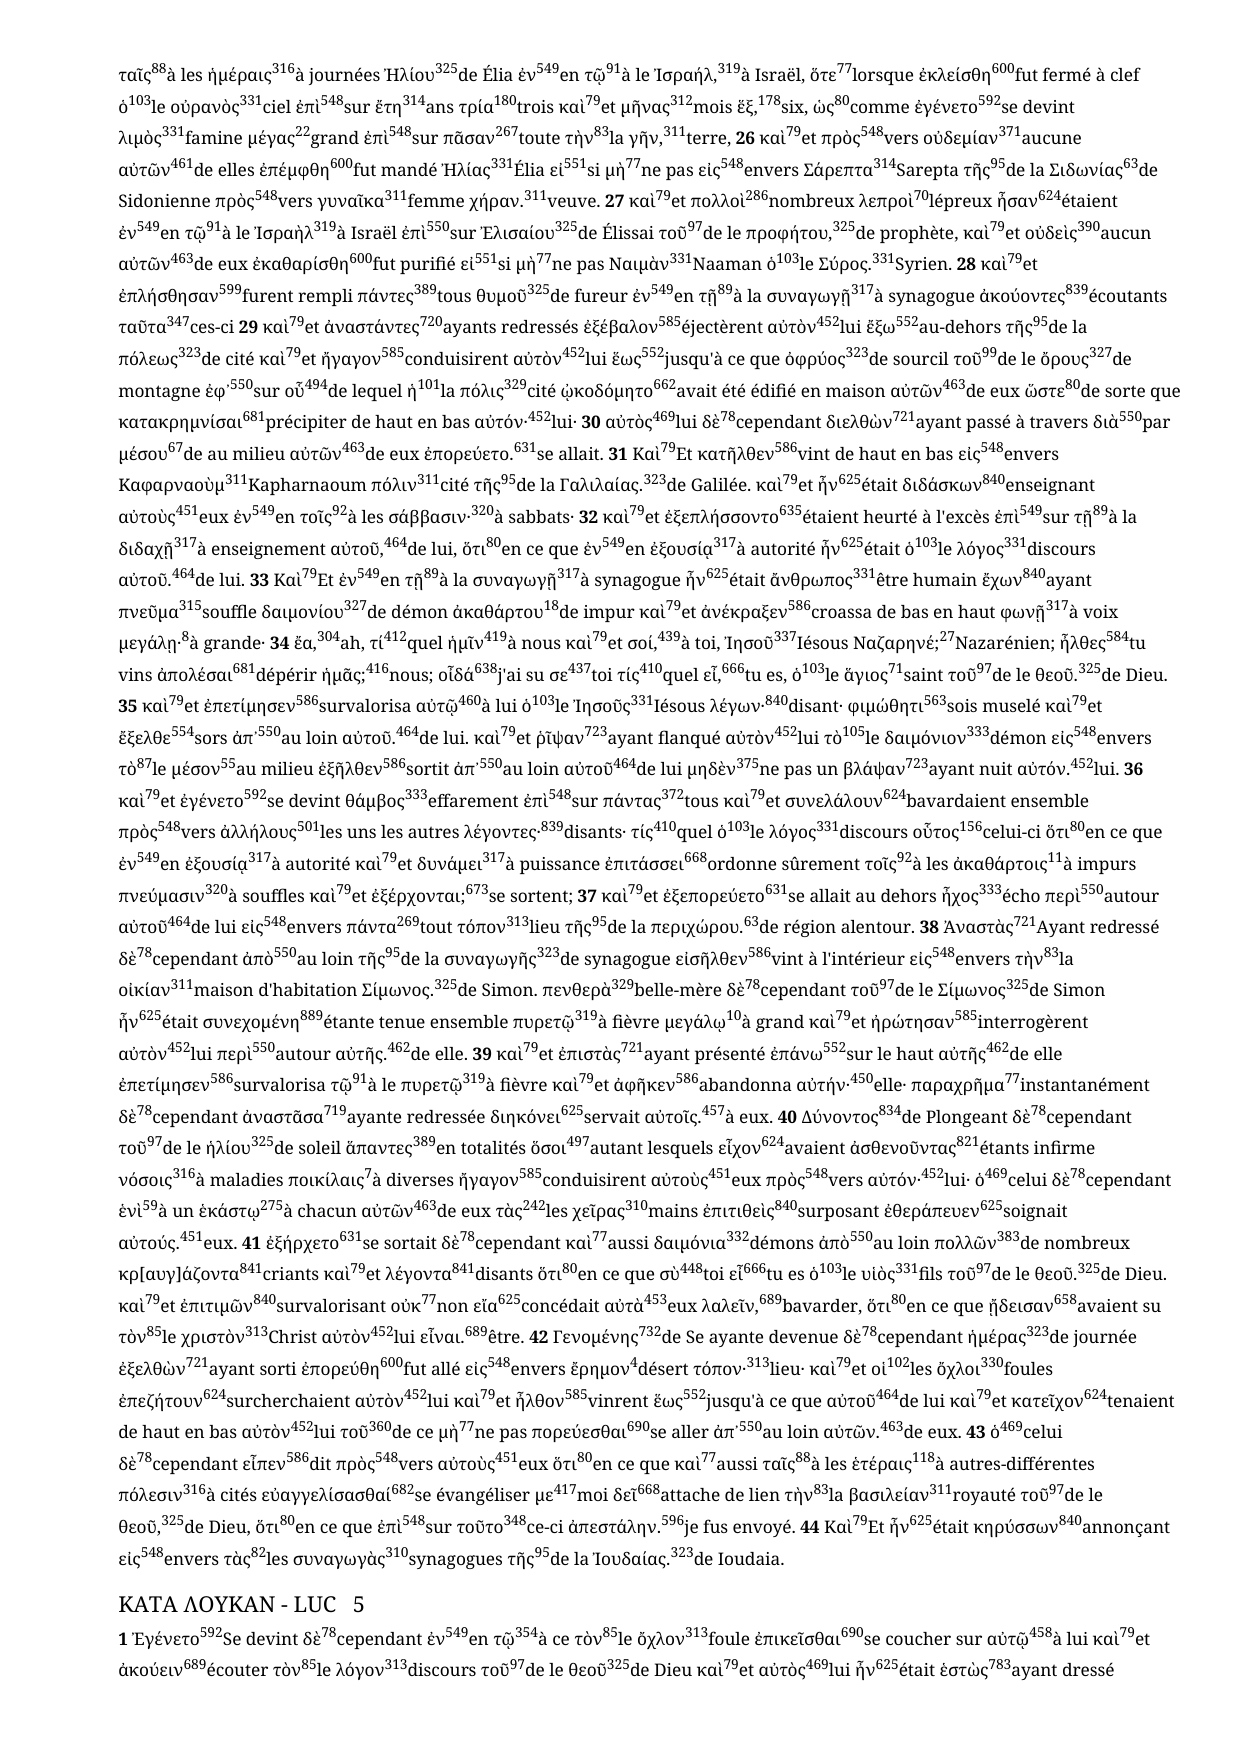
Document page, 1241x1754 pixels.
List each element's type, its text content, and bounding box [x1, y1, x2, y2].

text ΚΑΤΑ ΛΟΥΚΑΝ - LUC 5 [118, 1589, 1181, 1618]
text 1 Ἰησοῦς331Iésous δὲ78cependant πλήρης71de plénitude πνεύματος327de souffle ἁγίου18de saint ὑπέστρεψεν586retourna en arrière ἀπὸ550au loin τοῦ97de le Ἰορδάνου325de Iordane καὶ79et ἤγετο636était conduit ἐν549en τῷ93à le πνεύματι321à souffle ἐν549en τῇ89à la ἐρήμῳ57à déserte 2 ἡμέρας310journées τεσσεράκοντα176quarante πειραζόμενος891étant mis en tentation ὑπὸ550sous τοῦ97de le διαβόλου.65de diable. Καὶ79Et οὐκ77non ἔφαγεν586mangea οὐδὲν375aucun ἐν549en ταῖς88à les ἡμέραις316à journées ἐκείναις141à celles-là καὶ79et συντελεσθεισῶν751de ayantes étées achevées ensemble αὐτῶν461de elles ἐπείνασεν.586eut faim. 3 εἶπεν586dit δὲ78cependant αὐτῷ458à lui ὁ103le διάβολος·71diable· εἰ80si υἱὸς331fils εἶ666tu es τοῦ97de le θεοῦ,325de Dieu, εἰπὲ554dis τῷ91à le λίθῳ319à pierre τούτῳ144à celui-ci ἵνα80afin que γένηται905que se devienne ἄρτος.331pain. 4 καὶ79et ἀπεκρίθη600fut répondu πρὸς548vers αὐτὸν452lui ὁ103le Ἰησοῦς·331Iésous· γέγραπται654a été graphé ὅτι80en ce que οὐκ77non ἐπ᾽549sur ἄρτῳ319à pain μόνῳ121à seul ζήσεται612se vivra ὁ103le ἄνθρωπος.331être humain. 5 Καὶ79Et ἀναγαγὼν721ayant conduit de bas en haut αὐτὸν452lui ἔδειξεν586montra αὐτῷ458à lui πάσας266toutes τὰς82les βασιλείας310royautés τῆς95de la οἰκουμένης323de écoumène ἐν549en στιγμῇ317à point d'instant χρόνου325de temps 6 καὶ79et εἶπεν586dit αὐτῷ458à lui ὁ103le διάβολος·71diable· σοὶ439à toi δώσω602je donnerai τὴν83la ἐξουσίαν311autorité ταύτην136celle-ci ἅπασαν267en totalité καὶ79et τὴν83la δόξαν311gloire αὐτῶν,461de elles, ὅτι80en ce que ἐμοὶ420à moi παραδέδοται654a été transmis καὶ79et ᾧ486à lequel ἐὰν340si le cas échéant θέλω917que je veuille δίδωμι664je donne αὐτήν·450elle· 7 σὺ448toi οὖν79donc ἐὰν80si le cas échéant προσκυνήσῃς897que tu prosternes vers ἐνώπιον552en devant ἐμοῦ,424de moi, ἔσται612se sera σοῦ442de toi πᾶσα.388toute. 8 καὶ79et ἀποκριθεὶς760ayant été répondu ὁ103le Ἰησοῦς331Iésous εἶπεν586dit αὐτῷ·458à lui· γέγραπται·654a été graphé· κύριον313Maître τὸν85le θεόν313Dieu σου442de toi προσκυνήσεις604tu prosterneras vers καὶ79et αὐτῷ458à lui μόνῳ121à seul λατρεύσεις.604tu adoreras. 9 Ἤγαγεν586Conduisit δὲ78cependant αὐτὸν452lui εἰς548envers Ἰερουσαλὴμ311Ierousalem καὶ79et ἔστησεν586dressa ἐπὶ548sur τὸ87le πτερύγιον315pinacle τοῦ99de le ἱεροῦ327de sanctuaire καὶ79et εἶπεν586dit αὐτῷ·458à lui· εἰ80si υἱὸς331fils εἶ666tu es τοῦ97de le θεοῦ,325de Dieu, βάλε554jette σεαυτὸν516toi-même ἐντεῦθεν77d'ici κάτω·77vers le bas· 10 γέγραπται654a été graphé γὰρ79car ὅτι80en ce que τοῖς90à les ἀγγέλοις318à anges αὐτοῦ464de lui ἐντελεῖται612se commandera περὶ550autour σοῦ442de toi τοῦ360de ce διαφυλάξαι681gardienner soigneusement σε437toi 11 καὶ79et ὅτι80en ce que ἐπὶ550sur χειρῶν322de mains ἀροῦσίν605lèveront σε,437toi, μήποτε80de peur que προσκόψῃς897que tu achoppes πρὸς548vers λίθον313pierre τὸν85le πόδα313pied σου.442de toi. 12 καὶ79et ἀποκριθεὶς760ayant été répondu εἶπεν586dit αὐτῷ458à lui ὁ103le Ἰησοῦς331Iésous ὅτι80en ce que εἴρηται·654a été dit· οὐκ77non ἐκπειράσεις604tu mettras en tentation à l'excès κύριον313Maître τὸν85le θεόν313Dieu σου.442de toi. 13 Καὶ79Et συντελέσας721ayant achevé ensemble πάντα269tout πειρασμὸν313tentation ὁ103le διάβολος71diable ἀπέστη586dressa au loin ἀπ᾽550au loin αὐτοῦ464de lui ἄχρι552jusqu'à l'extrémité καιροῦ.325de moment. 14 Καὶ79Et ὑπέστρεψεν586retourna en arrière ὁ103le Ἰησοῦς331Iésous ἐν549en τῇ89à la δυνάμει317à puissance τοῦ99de le πνεύματος327de souffle εἰς548envers τὴν83la Γαλιλαίαν.311Galilée. καὶ79et φήμη329rumeur ἐξῆλθεν586sortit καθ᾽550contre ὅλης279de toute entière τῆς95de la περιχώρου63de région alentour περὶ550autour αὐτοῦ.464de lui. 15 καὶ79et αὐτὸς469lui ἐδίδασκεν625enseignait ἐν549en ταῖς88à les συναγωγαῖς316à synagogues αὐτῶν463de eux δοξαζόμενος891étant glorifié ὑπὸ550sous πάντων.383de tous. 16 Καὶ79Et ἦλθεν586vint εἰς548envers Ναζαρά,311Nazara, οὗ77où ἦν625était τεθραμμένος,813ayant été nourri, καὶ79et εἰσῆλθεν586vint à l'intérieur κατὰ548selon τὸ348ce εἰωθὸς772ayant habitué αὐτῷ458à lui ἐν549en τῇ89à la ἡμέρᾳ317à journée τῶν98de les σαββάτων326de sabbats εἰς548envers τὴν83la συναγωγὴν311synagogue καὶ79et ἀνέστη586redressa ἀναγνῶναι.681prendre connaissance. 17 καὶ79et ἐπεδόθη600fut donné de surcroît αὐτῷ458à lui βιβλίον333papier de bible τοῦ97de le προφήτου325de prophète Ἠσαΐου325de Ésaïa καὶ79et ἀναπτύξας721ayant déplié τὸ87le βιβλίον315papier de bible εὗρεν586trouva τὸν85le τόπον313lieu οὗ77où ἦν625était γεγραμμένον·815ayant été graphé· 18 πνεῦμα333souffle κυρίου325de Maître ἐπ᾽548sur ἐμὲ417moi οὗ494de lequel εἵνεκεν552à cause ἔχρισέν586oignit με417moi εὐαγγελίσασθαι682se évangéliser πτωχοῖς,58à pauvres, ἀπέσταλκέν642a envoyé με,417moi, κηρύξαι681annoncer αἰχμαλώτοις318à captifs ἄφεσιν311abandon καὶ79et τυφλοῖς58à aveugles ἀνάβλεψιν,311vision de bas en haut, ἀποστεῖλαι681envoyer τεθραυσμένους795ayants étés brisés ἐν549en ἀφέσει,317à abandon, 19 κηρύξαι681annoncer ἐνιαυτὸν313année κυρίου325de Maître δεκτόν.53acceptable. 20 καὶ79et πτύξας721ayant plié τὸ87le βιβλίον315papier de bible ἀποδοὺς721ayant redonné τῷ91à le ὑπηρέτῃ319à ministre ἐκάθισεν·586assit· καὶ79et πάντων383de tous οἱ102les ὀφθαλμοὶ330yeux ἐν549en τῇ89à la συναγωγῇ317à synagogue ἦσαν624étaient ἀτενίζοντες839regardants fixement αὐτῷ.458à lui. 21 ἤρξατο592se origina δὲ78cependant λέγειν689dire πρὸς548vers αὐτοὺς451eux ὅτι80en ce que σήμερον77aujourd'hui πεπλήρωται654a été fait plénitude ἡ101la γραφὴ329graphe αὕτη154celle-ci ἐν549en τοῖς92à les ὠσὶν320à oreilles ὑμῶν.441de vous. 22 Καὶ79Et πάντες389tous ἐμαρτύρουν624témoignaient αὐτῷ458à lui καὶ79et ἐθαύμαζον624étonnaient ἐπὶ549sur τοῖς90à les λόγοις318à discours τῆς95de la χάριτος323de grâce τοῖς351à ceux ἐκπορευομένοις854à se allants au dehors ἐκ550hors τοῦ99de le στόματος327de bouche αὐτοῦ464de lui καὶ79et ἔλεγον·624disaient· οὐχὶ340non pas υἱός331fils ἐστιν668est Ἰωσὴφ325de Ioseph οὗτος;364celui-ci; 23 καὶ79et εἶπεν586dit πρὸς548vers αὐτούς·451eux· πάντως77en tout cas ἐρεῖτέ603vous direz μοι420à moi τὴν83la παραβολὴν311parabole ταύτην·136celle-ci· ἰατρέ,337médecin, θεράπευσον554soigne σεαυτόν·516toi-même· ὅσα481autant lesquels ἠκούσαμεν581nous écoutâmes γενόμενα727se ayants devenus εἰς548envers τὴν83la Καφαρναοὺμ311Kapharnaoum ποίησον554fais καὶ77aussi ὧδε77ici ἐν549en τῇ89à la πατρίδι317à patrie σου.442de toi. 24 εἶπεν586dit δέ·78cependant· ἀμὴν304amen λέγω664je dis ὑμῖν438à vous ὅτι80en ce que οὐδεὶς287aucun προφήτης331prophète δεκτός47acceptable ἐστιν668est ἐν549en τῇ89à la πατρίδι317à patrie αὐτοῦ.464de lui. 25 ἐπ᾽550sur ἀληθείας323de vérité δὲ78cependant λέγω664je dis ὑμῖν,438à vous, πολλαὶ284nombreuses χῆραι328veuves ἦσαν624étaient ἐν549en ταῖς88à les ἡμέραις316à journées Ἠλίου325de Élia ἐν549en τῷ91à le Ἰσραήλ,319à Israël, ὅτε77lorsque ἐκλείσθη600fut fermé à clef ὁ103le οὐρανὸς331ciel ἐπὶ548sur ἔτη314ans τρία180trois καὶ79et μῆνας312mois ἕξ,178six, ὡς80comme ἐγένετο592se devint λιμὸς331famine μέγας22grand ἐπὶ548sur πᾶσαν267toute τὴν83la γῆν,311terre, 26 καὶ79et πρὸς548vers οὐδεμίαν371aucune αὐτῶν461de elles ἐπέμφθη600fut mandé Ἠλίας331Élia εἰ551si μὴ77ne pas εἰς548envers Σάρεπτα314Sarepta τῆς95de la Σιδωνίας63de Sidonienne πρὸς548vers γυναῖκα311femme χήραν.311veuve. 27 καὶ79et πολλοὶ286nombreux λεπροὶ70lépreux ἦσαν624étaient ἐν549en τῷ91à le Ἰσραὴλ319à Israël ἐπὶ550sur Ἐλισαίου325de Élissai τοῦ97de le προφήτου,325de prophète, καὶ79et οὐδεὶς390aucun αὐτῶν463de eux ἐκαθαρίσθη600fut purifié εἰ551si μὴ77ne pas Ναιμὰν331Naaman ὁ103le Σύρος.331Syrien. 28 καὶ79et ἐπλήσθησαν599furent rempli πάντες389tous θυμοῦ325de fureur ἐν549en τῇ89à la συναγωγῇ317à synagogue ἀκούοντες839écoutants ταῦτα347ces-ci 29 καὶ79et ἀναστάντες720ayants redressés ἐξέβαλον585éjectèrent αὐτὸν452lui ἔξω552au-dehors τῆς95de la πόλεως323de cité καὶ79et ἤγαγον585conduisirent αὐτὸν452lui ἕως552jusqu'à ce que ὀφρύος323de sourcil τοῦ99de le ὄρους327de montagne ἐφ᾽550sur οὗ494de lequel ἡ101la πόλις329cité ᾠκοδόμητο662avait été édifié en maison αὐτῶν463de eux ὥστε80de sorte que κατακρημνίσαι681précipiter de haut en bas αὐτόν·452lui· 30 αὐτὸς469lui δὲ78cependant διελθὼν721ayant passé à travers διὰ550par μέσου67de au milieu αὐτῶν463de eux ἐπορεύετο.631se allait. 31 Καὶ79Et κατῆλθεν586vint de haut en bas εἰς548envers Καφαρναοὺμ311Kapharnaoum πόλιν311cité τῆς95de la Γαλιλαίας.323de Galilée. καὶ79et ἦν625était διδάσκων840enseignant αὐτοὺς451eux ἐν549en τοῖς92à les σάββασιν·320à sabbats· 32 καὶ79et ἐξεπλήσσοντο635étaient heurté à l'excès ἐπὶ549sur τῇ89à la διδαχῇ317à enseignement αὐτοῦ,464de lui, ὅτι80en ce que ἐν549en ἐξουσίᾳ317à autorité ἦν625était ὁ103le λόγος331discours αὐτοῦ.464de lui. 33 Καὶ79Et ἐν549en τῇ89à la συναγωγῇ317à synagogue ἦν625était ἄνθρωπος331être humain ἔχων840ayant πνεῦμα315souffle δαιμονίου327de démon ἀκαθάρτου18de impur καὶ79et ἀνέκραξεν586croassa de bas en haut φωνῇ317à voix μεγάλῃ·8à grande· 34 ἔα,304ah, τί412quel ἡμῖν419à nous καὶ79et σοί,439à toi, Ἰησοῦ337Iésous Ναζαρηνέ;27Nazarénien; ἦλθες584tu vins ἀπολέσαι681dépérir ἡμᾶς;416nous; οἶδά638j'ai su σε437toi τίς410quel εἶ,666tu es, ὁ103le ἅγιος71saint τοῦ97de le θεοῦ.325de Dieu. 35 καὶ79et ἐπετίμησεν586survalorisa αὐτῷ460à lui ὁ103le Ἰησοῦς331Iésous λέγων·840disant· φιμώθητι563sois muselé καὶ79et ἔξελθε554sors ἀπ᾽550au loin αὐτοῦ.464de lui. καὶ79et ῥῖψαν723ayant flanqué αὐτὸν452lui τὸ105le δαιμόνιον333démon εἰς548envers τὸ87le μέσον55au milieu ἐξῆλθεν586sortit ἀπ᾽550au loin αὐτοῦ464de lui μηδὲν375ne pas un βλάψαν723ayant nuit αὐτόν.452lui. 36 καὶ79et ἐγένετο592se devint θάμβος333effarement ἐπὶ548sur πάντας372tous καὶ79et συνελάλουν624bavardaient ensemble πρὸς548vers ἀλλήλους501les uns les autres λέγοντες·839disants· τίς410quel ὁ103le λόγος331discours οὗτος156celui-ci ὅτι80en ce que ἐν549en ἐξουσίᾳ317à autorité καὶ79et δυνάμει317à puissance ἐπιτάσσει668ordonne sûrement τοῖς92à les ἀκαθάρτοις11à impurs πνεύμασιν320à souffles καὶ79et ἐξέρχονται;673se sortent; 37 καὶ79et ἐξεπορεύετο631se allait au dehors ἦχος333écho περὶ550autour αὐτοῦ464de lui εἰς548envers πάντα269tout τόπον313lieu τῆς95de la περιχώρου.63de région alentour. 38 Ἀναστὰς721Ayant redressé δὲ78cependant ἀπὸ550au loin τῆς95de la συναγωγῆς323de synagogue εἰσῆλθεν586vint à l'intérieur εἰς548envers τὴν83la οἰκίαν311maison d'habitation Σίμωνος.325de Simon. πενθερὰ329belle-mère δὲ78cependant τοῦ97de le Σίμωνος325de Simon ἦν625était συνεχομένη889étante tenue ensemble πυρετῷ319à fièvre μεγάλῳ10à grand καὶ79et ἠρώτησαν585interrogèrent αὐτὸν452lui περὶ550autour αὐτῆς.462de elle. 39 καὶ79et ἐπιστὰς721ayant présenté ἐπάνω552sur le haut αὐτῆς462de elle ἐπετίμησεν586survalorisa τῷ91à le πυρετῷ319à fièvre καὶ79et ἀφῆκεν586abandonna αὐτήν·450elle· παραχρῆμα77instantanément δὲ78cependant ἀναστᾶσα719ayante redressée διηκόνει625servait αὐτοῖς.457à eux. 40 Δύνοντος834de Plongeant δὲ78cependant τοῦ97de le ἡλίου325de soleil ἅπαντες389en totalités ὅσοι497autant lesquels εἶχον624avaient ἀσθενοῦντας821étants infirme νόσοις316à maladies ποικίλαις7à diverses ἤγαγον585conduisirent αὐτοὺς451eux πρὸς548vers αὐτόν·452lui· ὁ469celui δὲ78cependant ἑνὶ59à un ἑκάστῳ275à chacun αὐτῶν463de eux τὰς242les χεῖρας310mains ἐπιτιθεὶς840surposant ἐθεράπευεν625soignait αὐτούς.451eux. 41 ἐξήρχετο631se sortait δὲ78cependant καὶ77aussi δαιμόνια332démons ἀπὸ550au loin πολλῶν383de nombreux κρ[αυγ]άζοντα841criants καὶ79et λέγοντα841disants ὅτι80en ce que σὺ448toi εἶ666tu es ὁ103le υἱὸς331fils τοῦ97de le θεοῦ.325de Dieu. καὶ79et ἐπιτιμῶν840survalorisant οὐκ77non εἴα625concédait αὐτὰ453eux λαλεῖν,689bavarder, ὅτι80en ce que ᾔδεισαν658avaient su τὸν85le χριστὸν313Christ αὐτὸν452lui εἶναι.689être. 42 Γενομένης732de Se ayante devenue δὲ78cependant ἡμέρας323de journée ἐξελθὼν721ayant sorti ἐπορεύθη600fut allé εἰς548envers ἔρημον4désert τόπον·313lieu· καὶ79et οἱ102les ὄχλοι330foules ἐπεζήτουν624surcherchaient αὐτὸν452lui καὶ79et ἦλθον585vinrent ἕως552jusqu'à ce que αὐτοῦ464de lui καὶ79et κατεῖχον624tenaient de haut en bas αὐτὸν452lui τοῦ360de ce μὴ77ne pas πορεύεσθαι690se aller ἀπ᾽550au loin αὐτῶν.463de eux. 43 ὁ469celui δὲ78cependant εἶπεν586dit πρὸς548vers αὐτοὺς451eux ὅτι80en ce que καὶ77aussi ταῖς88à les ἑτέραις118à autres-différentes πόλεσιν316à cités εὐαγγελίσασθαί682se évangéliser με417moi δεῖ668attache de lien τὴν83la βασιλείαν311royauté τοῦ97de le θεοῦ,325de Dieu, ὅτι80en ce que ἐπὶ548sur τοῦτο348ce-ci ἀπεστάλην.596je fus envoyé. 44 Καὶ79Et ἦν625était κηρύσσων840annonçant εἰς548envers τὰς82les συναγωγὰς310synagogues τῆς95de la Ἰουδαίας.323de Ioudaia. [118, 59, 1181, 1570]
